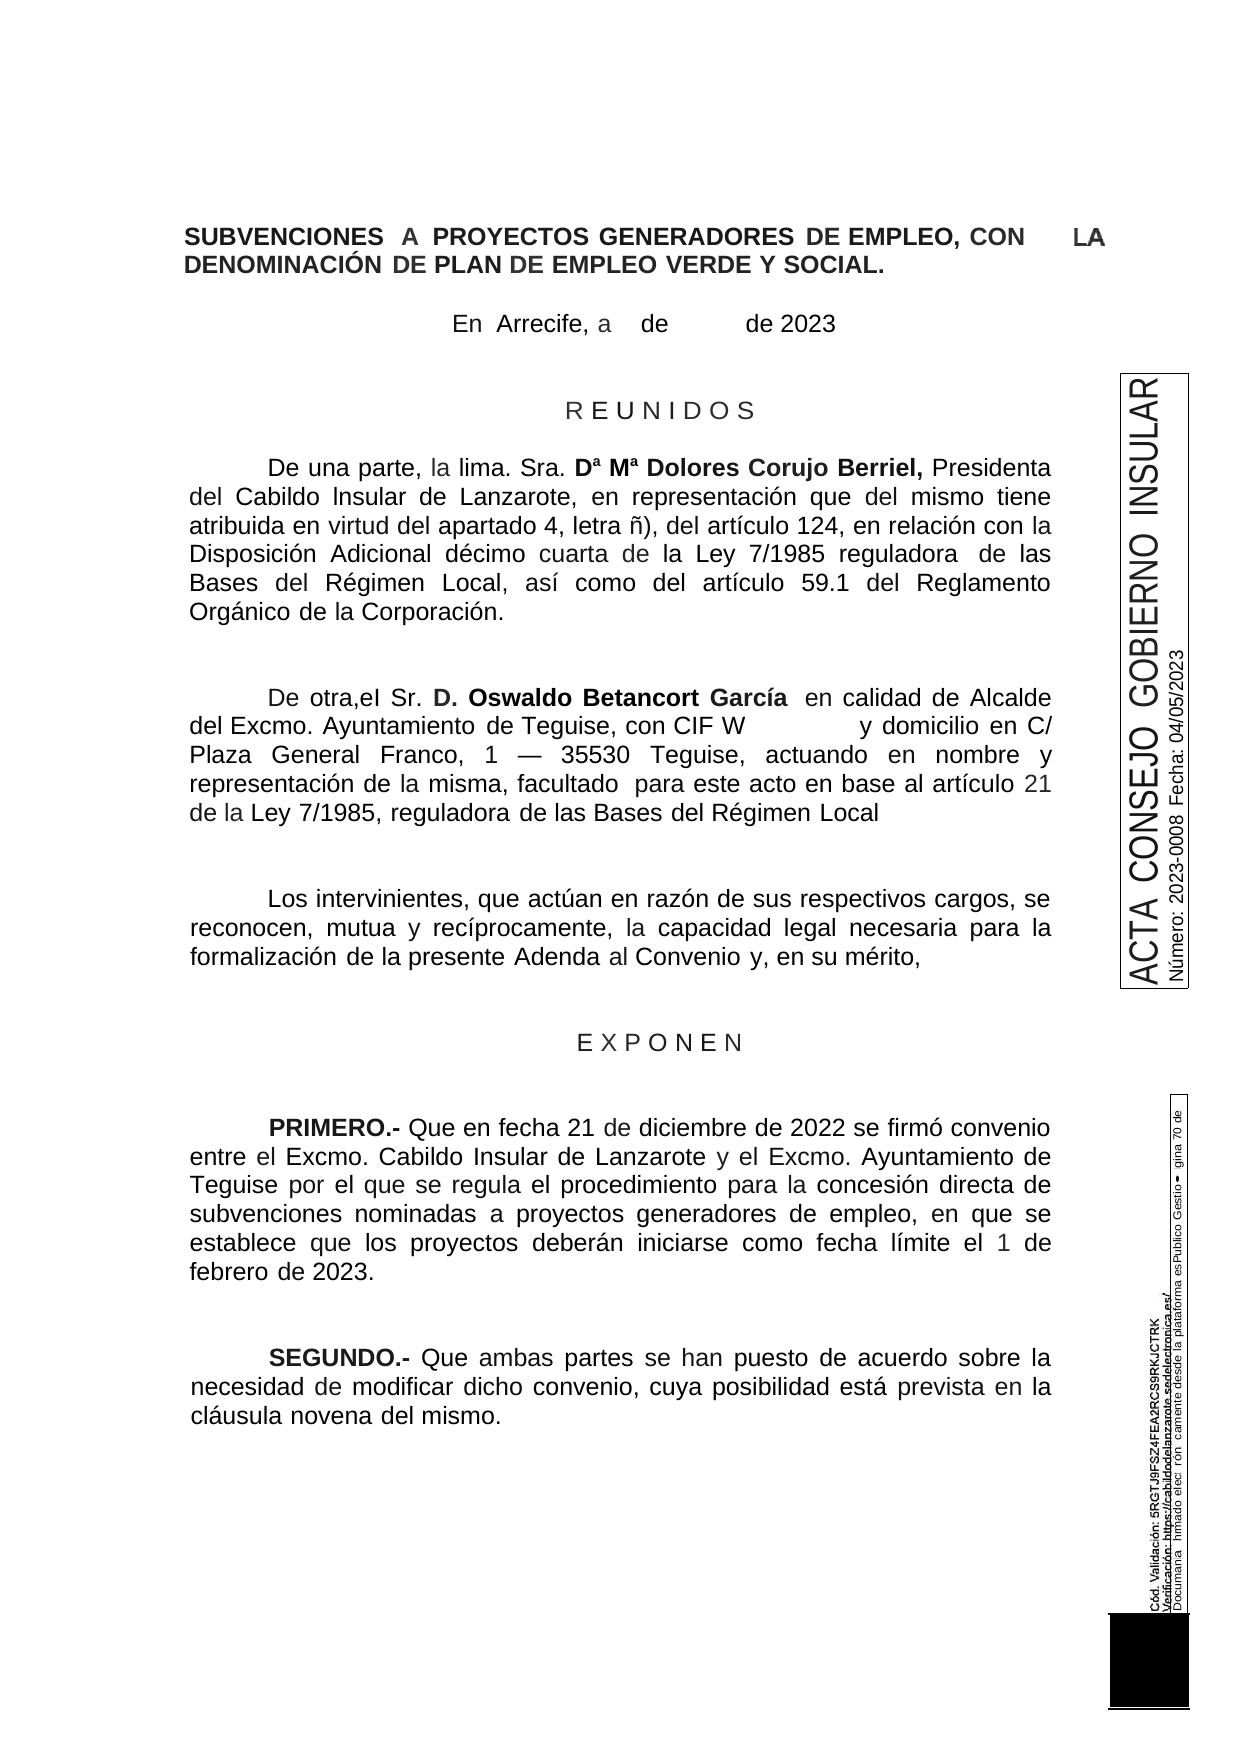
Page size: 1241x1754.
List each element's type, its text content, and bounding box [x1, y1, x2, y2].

text De una parte, la lima. Sra. Da Ma Dolores Corujo Berriel, Presidenta del Cabildo lnsular de Lanzarote, en representación que del mismo tiene atribuida en virtud del apartado 4, letra ñ), del artículo 124, en relación con la Disposición Adicional décimo cuarta de la Ley 7/1985 reguladora de las Bases del Régimen Local, así como del artículo 59.1 del Reglamento Orgánico de la Corporación. [189, 453, 1052, 626]
text En Arrecife, a de de 2023 [452, 309, 1207, 338]
text PRIMERO.- Que en fecha 21 de diciembre de 2022 se firmó convenio entre el Excmo. Cabildo Insular de Lanzarote y el Excmo. Ayuntamiento de Teguise por el que se regula el procedimiento para la concesión directa de subvenciones nominadas a proyectos generadores de empleo, en que se establece que los proyectos deberán iniciarse como fecha límite el 1 de febrero de 2023. [189, 1113, 1052, 1285]
text Los intervinientes, que actúan en razón de sus respectivos cargos, se reconocen, mutua y recíprocamente, la capacidad legal necesaria para la formalización de la presente Adenda al Convenio y, en su mérito, [190, 884, 1052, 971]
text Documan\a hrmado eIect rón: camente desde la plataforma esPublico Gestio• I gina 70 de [1171, 1096, 1184, 1614]
subtitle SUBVENCIONES A PROYECTOS GENERADORES DE EMPLEO, CON DENOMINACIÓN DE PLAN DE EMPLEO VERDE Y SOCIAL. [183, 223, 1051, 279]
text De otra,eI Sr. D. Oswaldo Betancort García en calidad de Alcalde del Excmo. Ayuntamiento de Teguise, con CIF W y domicilio en C/ Plaza General Franco, 1 — 35530 Teguise, actuando en nombre y representación de la misma, facultado para este acto en base al artículo 21 de la Ley 7/1985, reguladora de las Bases del Régimen Local [189, 683, 1052, 826]
text SEGUNDO.- Que ambas partes se han puesto de acuerdo sobre la necesidad de modificar dicho convenio, cuya posibilidad está prevista en la cláusula novena del mismo. [190, 1343, 1052, 1429]
picture [1110, 1615, 1189, 1707]
text Número: 2023-0008 Fecha: 04/05/2023 [1166, 377, 1186, 987]
text ACTA CONSEJO GOBIERNO INSULAR [1121, 375, 1165, 987]
picture [1074, 228, 1105, 246]
text E X P O N E N [287, 1028, 1032, 1057]
picture [1149, 1293, 1170, 1612]
text R E U N I D O S [287, 396, 1032, 424]
